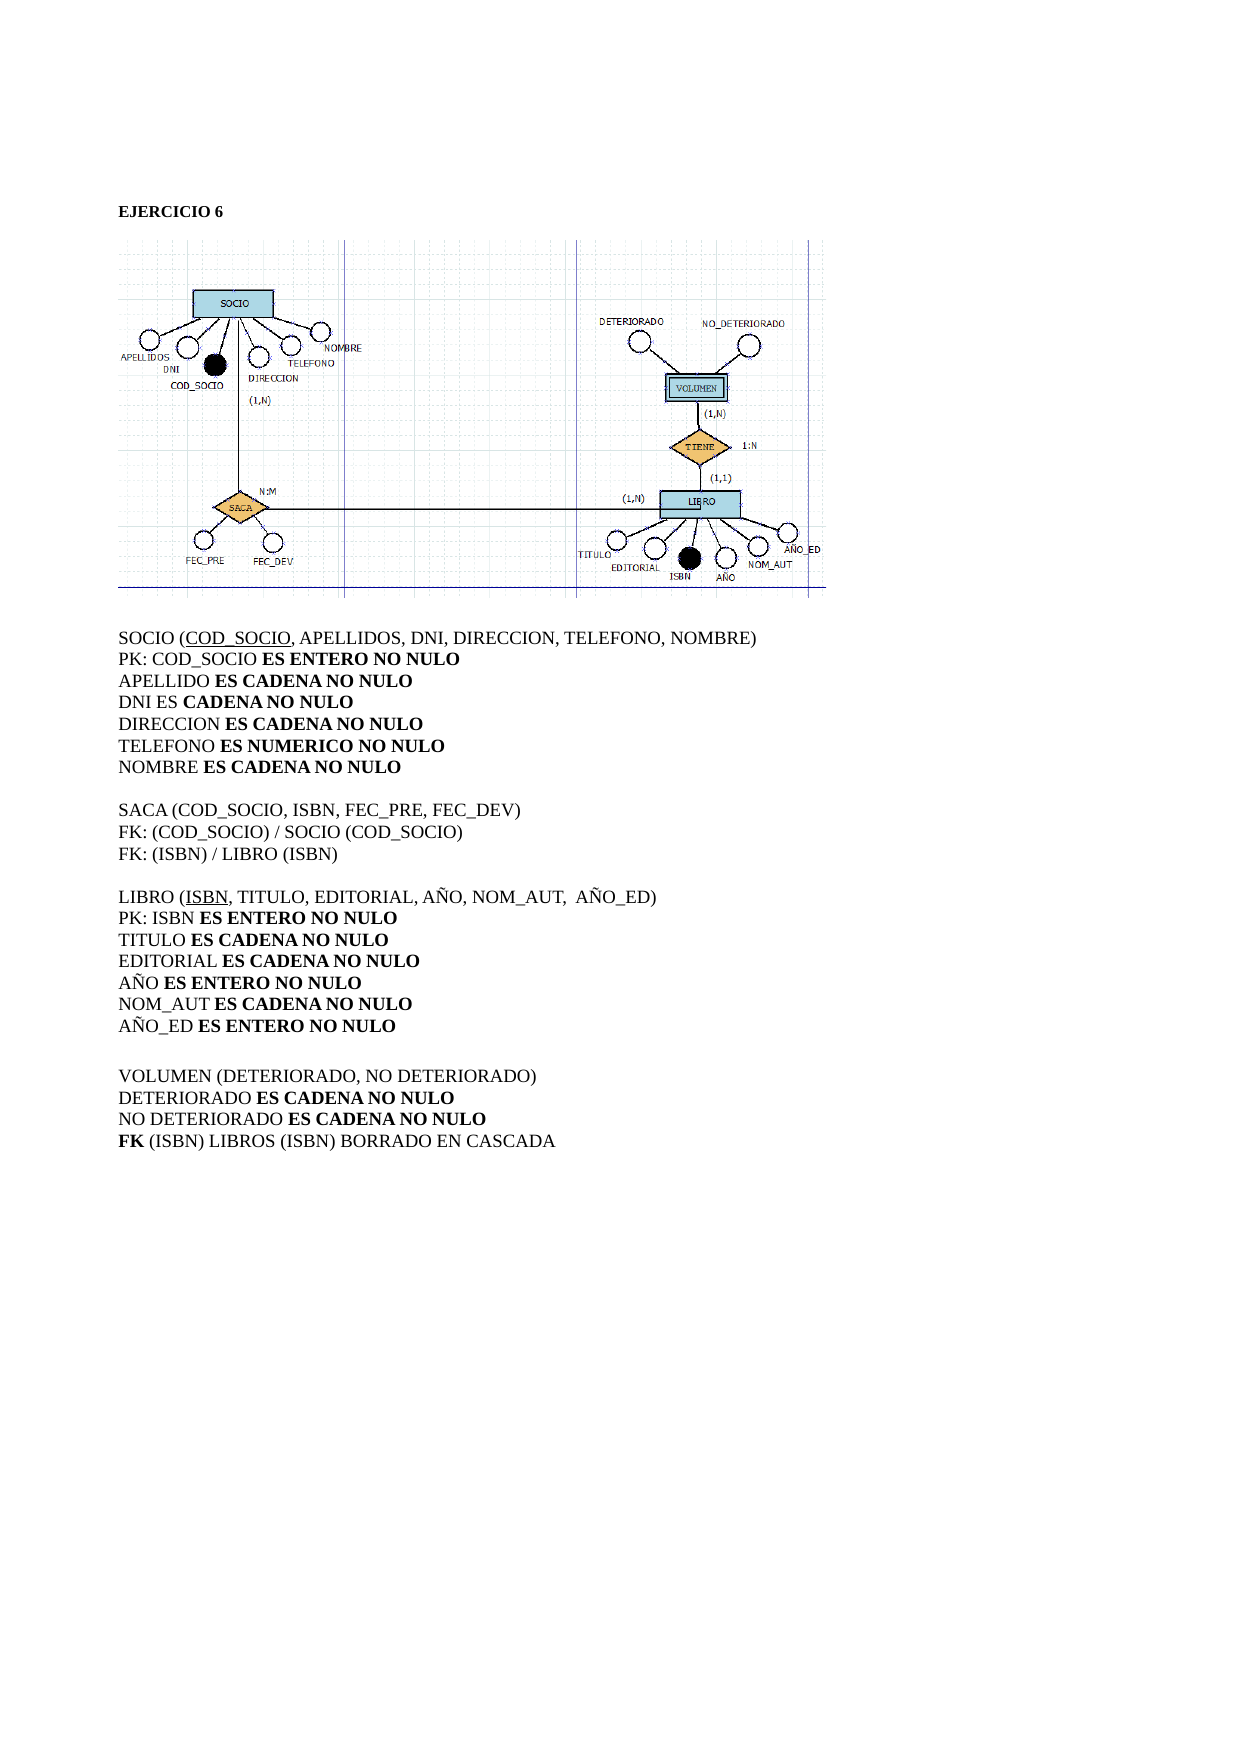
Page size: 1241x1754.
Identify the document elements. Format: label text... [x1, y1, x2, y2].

text NOMBRE ES CADENA NO NULO [118, 756, 1122, 778]
text FK (ISBN) LIBROS (ISBN) BORRADO EN CASCADA [118, 1130, 1122, 1151]
text EJERCICIO 6 [118, 202, 1122, 221]
text TITULO ES CADENA NO NULO [118, 929, 1122, 950]
text AÑO_ED ES ENTERO NO NULO [118, 1015, 1122, 1036]
text APELLIDO ES CADENA NO NULO [118, 670, 1122, 691]
picture [118, 240, 827, 598]
text EDITORIAL ES CADENA NO NULO [118, 950, 1122, 972]
text DIRECCION ES CADENA NO NULO [118, 713, 1122, 734]
text VOLUMEN (DETERIORADO, NO DETERIORADO) [118, 1065, 1122, 1087]
text FK: (COD_SOCIO) / SOCIO (COD_SOCIO) [118, 821, 1122, 842]
text NO DETERIORADO ES CADENA NO NULO [118, 1108, 1122, 1130]
text PK: ISBN ES ENTERO NO NULO [118, 907, 1122, 929]
text TELEFONO ES NUMERICO NO NULO [118, 734, 1122, 756]
text SOCIO (COD_SOCIO, APELLIDOS, DNI, DIRECCION, TELEFONO, NOMBRE) [118, 627, 1122, 648]
text NOM_AUT ES CADENA NO NULO [118, 993, 1122, 1015]
text LIBRO (ISBN, TITULO, EDITORIAL, AÑO, NOM_AUT, AÑO_ED) [118, 886, 1122, 907]
text SACA (COD_SOCIO, ISBN, FEC_PRE, FEC_DEV) [118, 799, 1122, 821]
text AÑO ES ENTERO NO NULO [118, 972, 1122, 993]
text FK: (ISBN) / LIBRO (ISBN) [118, 842, 1122, 864]
text PK: COD_SOCIO ES ENTERO NO NULO [118, 648, 1122, 670]
text DNI ES CADENA NO NULO [118, 691, 1122, 713]
text DETERIORADO ES CADENA NO NULO [118, 1087, 1122, 1108]
